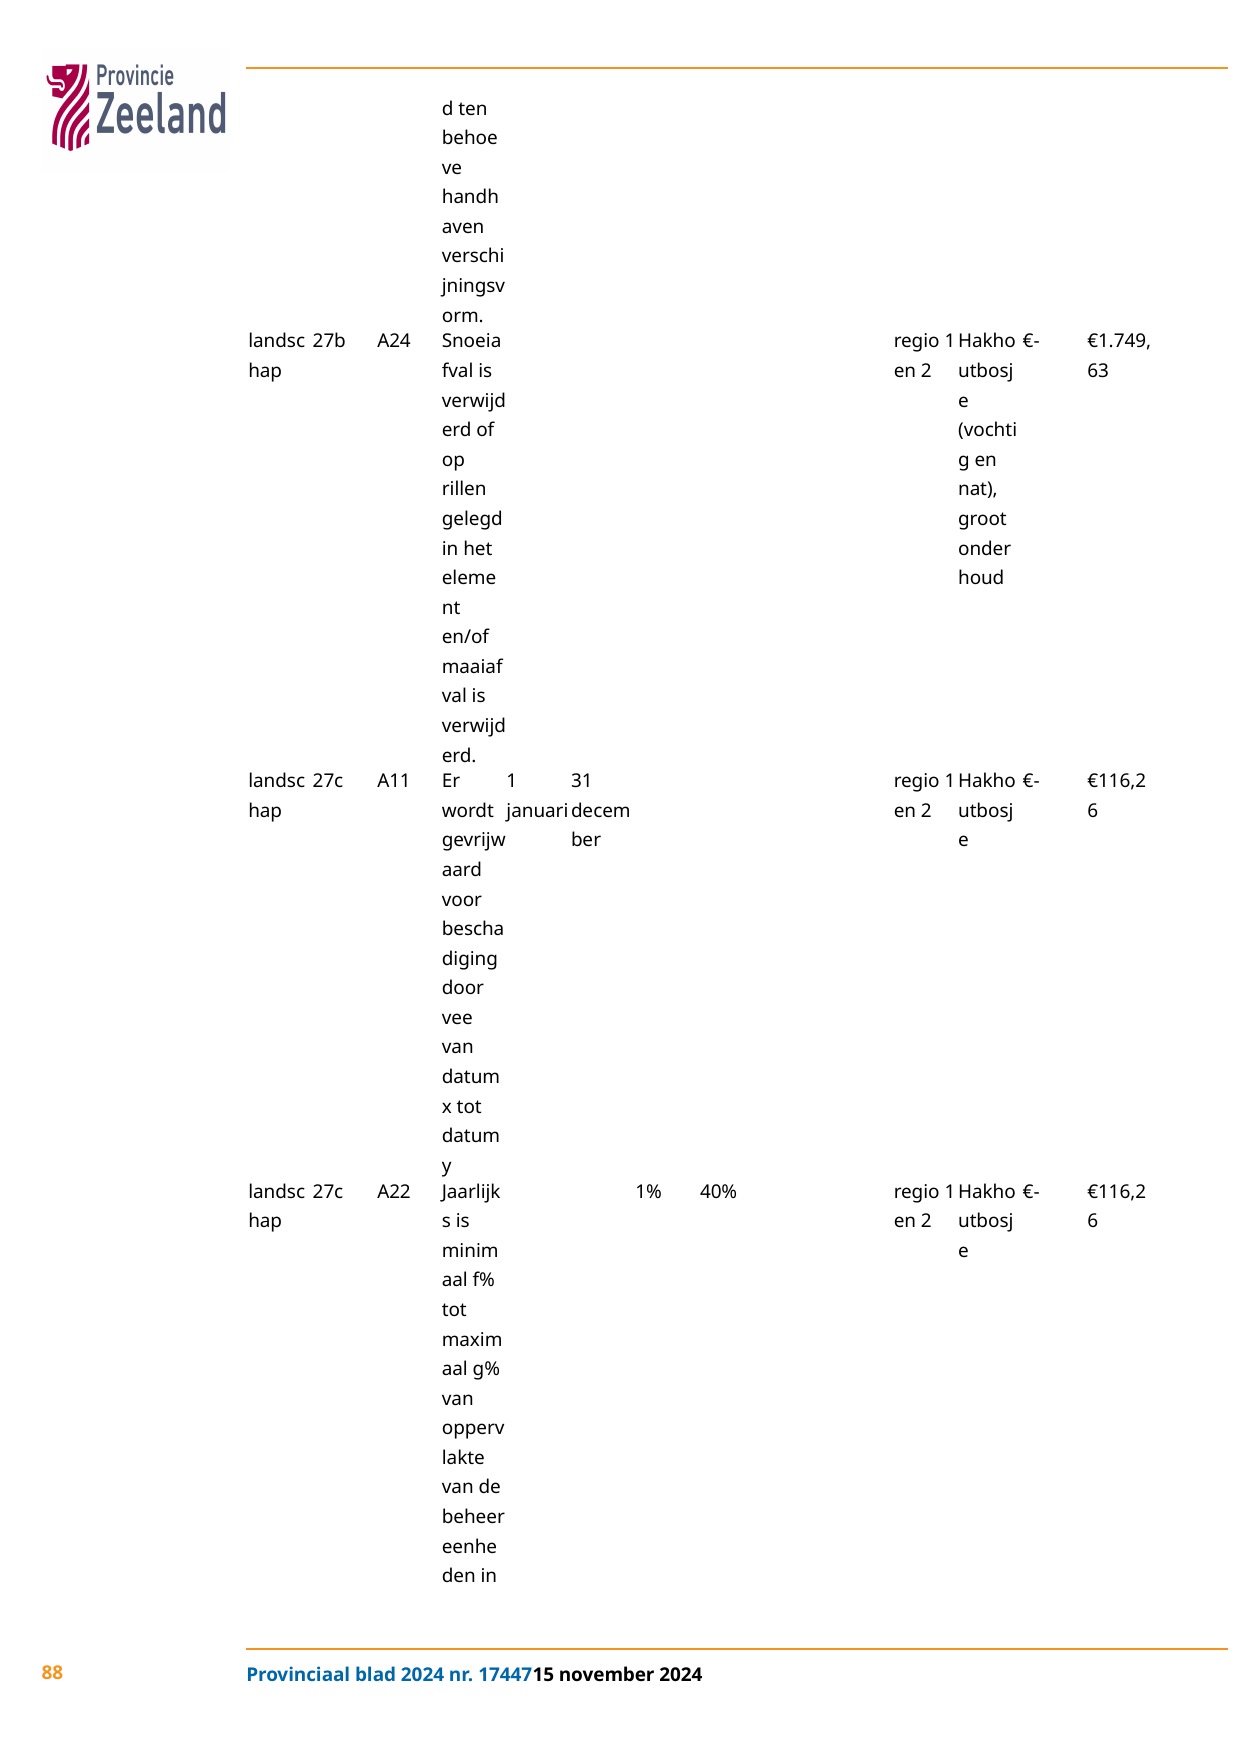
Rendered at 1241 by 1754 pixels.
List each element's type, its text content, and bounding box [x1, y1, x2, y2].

table_cell [894, 95, 958, 328]
table_cell [506, 328, 571, 767]
table_cell Snoeiafval is verwijderd of op rillen gelegd in het element en/of maaiafval is verwijderd. [442, 328, 506, 767]
table_cell Er wordt gevrijwaard voor beschadiging door vee van datum x tot datum y [442, 768, 506, 1178]
table_cell landschap [248, 328, 312, 767]
table_cell 40% [700, 1178, 764, 1588]
table_cell Hakhoutbosje (vochtig en nat), groot onderhoud [958, 328, 1022, 767]
table_cell 27c [313, 1178, 377, 1588]
table_cell [571, 95, 635, 328]
table_cell €116,26 [1087, 1178, 1152, 1588]
table_cell regio 1 en 2 [894, 768, 958, 1178]
table_cell [700, 328, 764, 767]
table_cell [1087, 95, 1152, 328]
table_cell [377, 95, 442, 328]
table_cell Hakhoutbosje [958, 1178, 1022, 1588]
table_cell €- [1023, 328, 1087, 767]
table_cell A11 [377, 768, 442, 1178]
table_cell landschap [248, 768, 312, 1178]
table_cell [764, 95, 829, 328]
table_cell €- [1023, 768, 1087, 1178]
table_cell [506, 1178, 571, 1588]
table_cell d ten behoeve handhaven verschijningsvorm. [442, 95, 506, 328]
table_cell A24 [377, 328, 442, 767]
table_cell [571, 1178, 635, 1588]
table_cell €- [1023, 1178, 1087, 1588]
table_cell [1023, 95, 1087, 328]
table_cell €116,26 [1087, 768, 1152, 1178]
table_cell regio 1 en 2 [894, 1178, 958, 1588]
table_cell [958, 95, 1022, 328]
table_cell [635, 768, 700, 1178]
picture [41, 47, 231, 172]
table_cell [829, 328, 893, 767]
table_cell 27b [313, 328, 377, 767]
table_cell 31 december [571, 768, 635, 1178]
table_cell Jaarlijks is minimaal f% tot maximaal g% van oppervlakte van de beheereenheden in [442, 1178, 506, 1588]
table_cell [635, 328, 700, 767]
table_cell landschap [248, 1178, 312, 1588]
table_cell [829, 768, 893, 1178]
table_cell 27c [313, 768, 377, 1178]
table_cell [571, 328, 635, 767]
table_cell €1.749,63 [1087, 328, 1152, 767]
table_cell regio 1 en 2 [894, 328, 958, 767]
table_cell [829, 95, 893, 328]
table_cell [700, 95, 764, 328]
table_cell [764, 768, 829, 1178]
table_cell [764, 328, 829, 767]
table_cell Hakhoutbosje [958, 768, 1022, 1178]
table_cell [248, 95, 312, 328]
table_cell [313, 95, 377, 328]
table_cell [700, 768, 764, 1178]
table_cell [635, 95, 700, 328]
table_cell [506, 95, 571, 328]
table_cell A22 [377, 1178, 442, 1588]
table_cell 1 januari [506, 768, 571, 1178]
table_cell 1% [635, 1178, 700, 1588]
table_cell [764, 1178, 829, 1588]
table_cell [829, 1178, 893, 1588]
